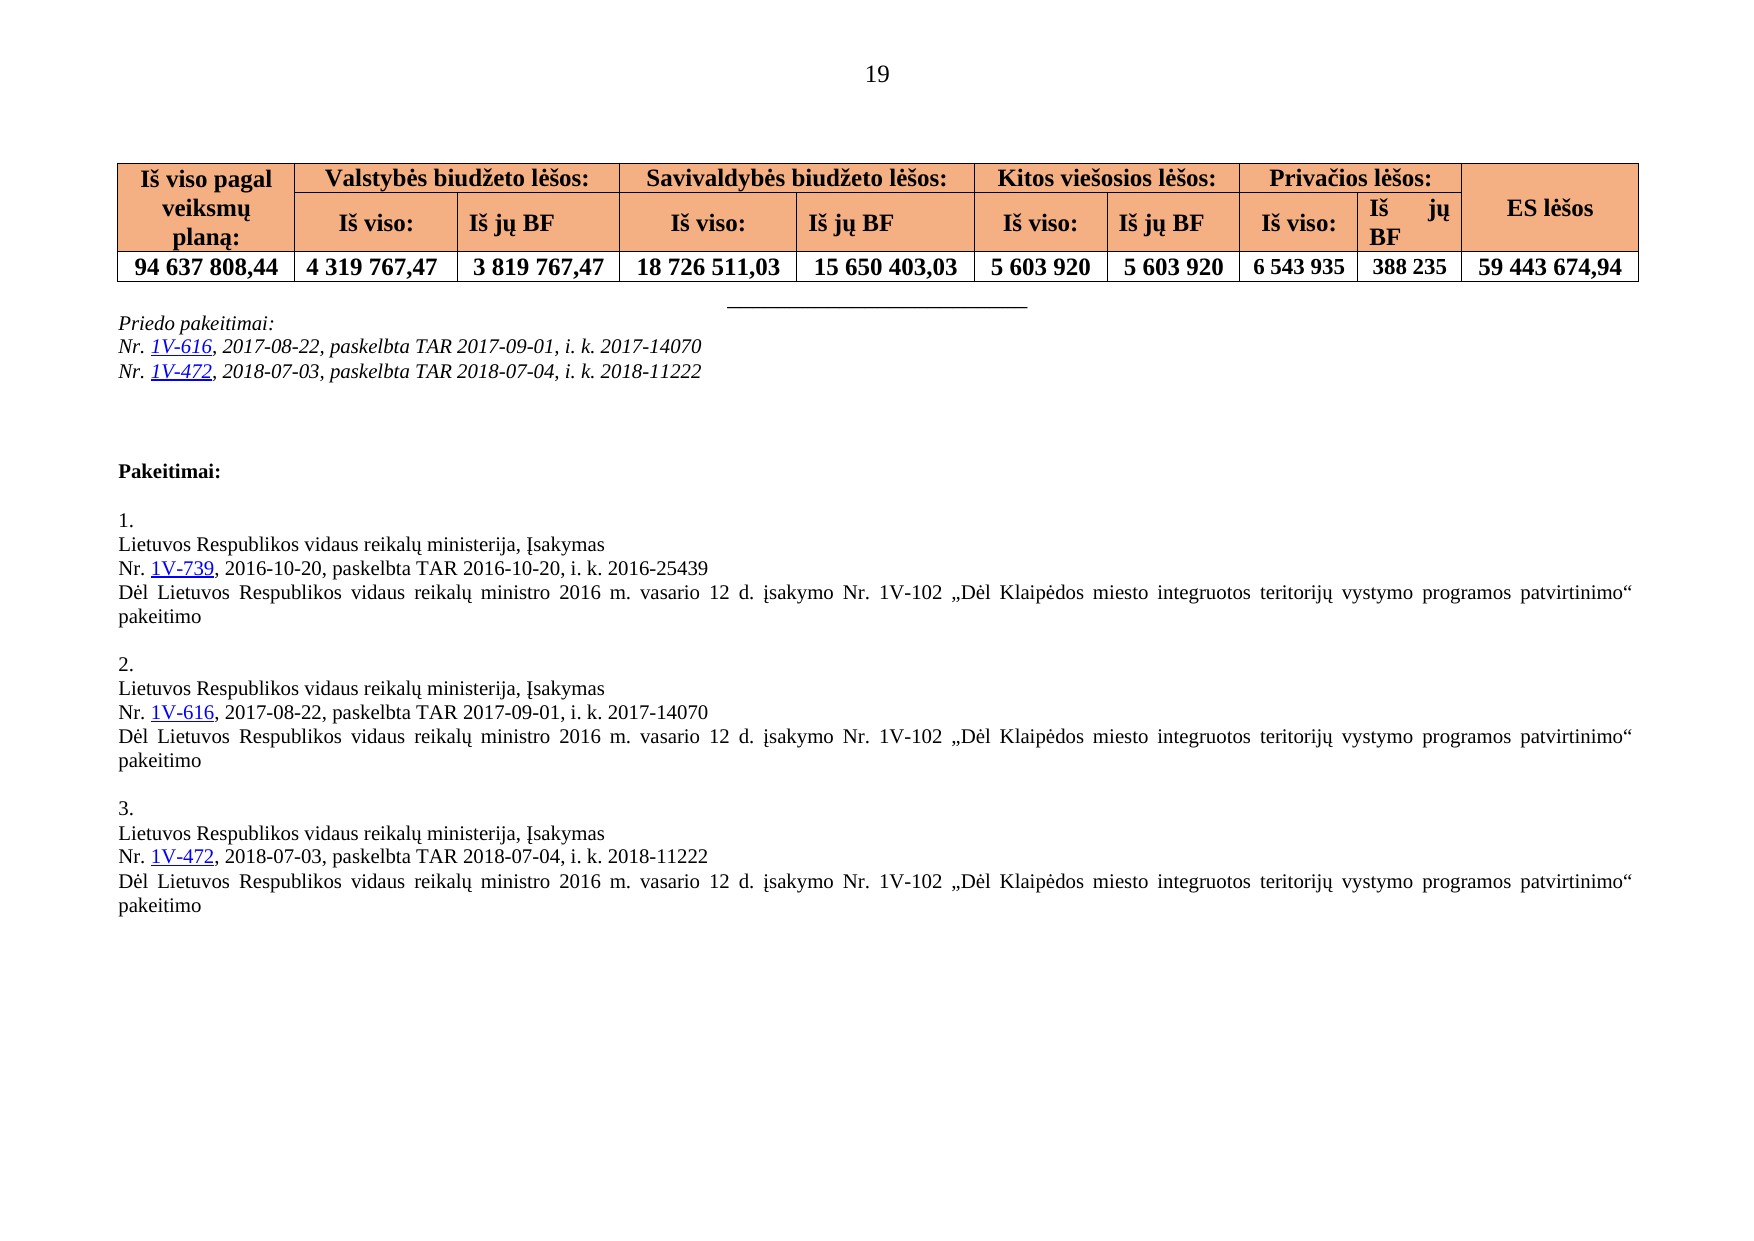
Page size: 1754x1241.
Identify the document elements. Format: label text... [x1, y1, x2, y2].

text Nr. 1V-472, 2018-07-03, paskelbta TAR 2018-07-04, i. k. 2018-11222 [118, 358, 1636, 383]
table_cell Iš viso: [1240, 193, 1357, 251]
table_cell Iš jų BF [797, 193, 974, 251]
text Dėl Lietuvos Respublikos vidaus reikalų ministro 2016 m. vasario 12 d. įsakymo Nr. 1V-102 „Dėl Klaipėdos miesto integruotos teritorijų vystymo programos patvirtinimo“ pakeitimo [118, 580, 1636, 628]
table_header Kitos viešosios lėšos: [975, 164, 1239, 192]
text Priedo pakeitimai: [118, 310, 1636, 334]
table_header ES lėšos [1462, 164, 1638, 251]
text Dėl Lietuvos Respublikos vidaus reikalų ministro 2016 m. vasario 12 d. įsakymo Nr. 1V-102 „Dėl Klaipėdos miesto integruotos teritorijų vystymo programos patvirtinimo“ pakeitimo [118, 868, 1636, 917]
text Lietuvos Respublikos vidaus reikalų ministerija, Įsakymas [118, 676, 1636, 700]
text Dėl Lietuvos Respublikos vidaus reikalų ministro 2016 m. vasario 12 d. įsakymo Nr. 1V-102 „Dėl Klaipėdos miesto integruotos teritorijų vystymo programos patvirtinimo“ pakeitimo [118, 724, 1636, 772]
text 2. [118, 652, 1636, 676]
table_cell 18 726 511,03 [620, 252, 796, 281]
text Nr. 1V-616, 2017-08-22, paskelbta TAR 2017-09-01, i. k. 2017-14070 [118, 700, 1636, 724]
table_cell 94 637 808,44 [118, 252, 294, 281]
text Pakeitimai: [118, 459, 1636, 483]
table_cell 4 319 767,47 [295, 252, 457, 281]
table_cell Iš viso: [620, 193, 796, 251]
table_header Savivaldybės biudžeto lėšos: [620, 164, 974, 192]
table_cell Iš jų BF [1108, 193, 1239, 251]
table_cell 59 443 674,94 [1462, 252, 1638, 281]
text Nr. 1V-739, 2016-10-20, paskelbta TAR 2016-10-20, i. k. 2016-25439 [118, 556, 1636, 580]
table_header Valstybės biudžeto lėšos: [295, 164, 619, 192]
text Nr. 1V-616, 2017-08-22, paskelbta TAR 2017-09-01, i. k. 2017-14070 [118, 334, 1636, 358]
text Nr. 1V-472, 2018-07-03, paskelbta TAR 2018-07-04, i. k. 2018-11222 [118, 844, 1636, 868]
text Lietuvos Respublikos vidaus reikalų ministerija, Įsakymas [118, 532, 1636, 556]
text 3. [118, 796, 1636, 820]
table_cell Iš viso: [295, 193, 457, 251]
table_header Iš viso pagal veiksmų planą: [118, 164, 294, 251]
table_cell Iš viso: [975, 193, 1107, 251]
table_header Privačios lėšos: [1240, 164, 1461, 192]
table_cell 388 235 [1358, 252, 1461, 281]
table_cell 5 603 920 [1108, 252, 1239, 281]
table_cell 6 543 935 [1240, 252, 1357, 281]
table_cell Iš jų BF [458, 193, 619, 251]
table_cell 3 819 767,47 [458, 252, 619, 281]
table_cell 15 650 403,03 [797, 252, 974, 281]
table_cell 5 603 920 [975, 252, 1107, 281]
text ________________________ [118, 282, 1636, 310]
text Lietuvos Respublikos vidaus reikalų ministerija, Įsakymas [118, 820, 1636, 844]
table_cell Iš jų BF [1358, 193, 1461, 251]
text 1. [118, 508, 1636, 532]
